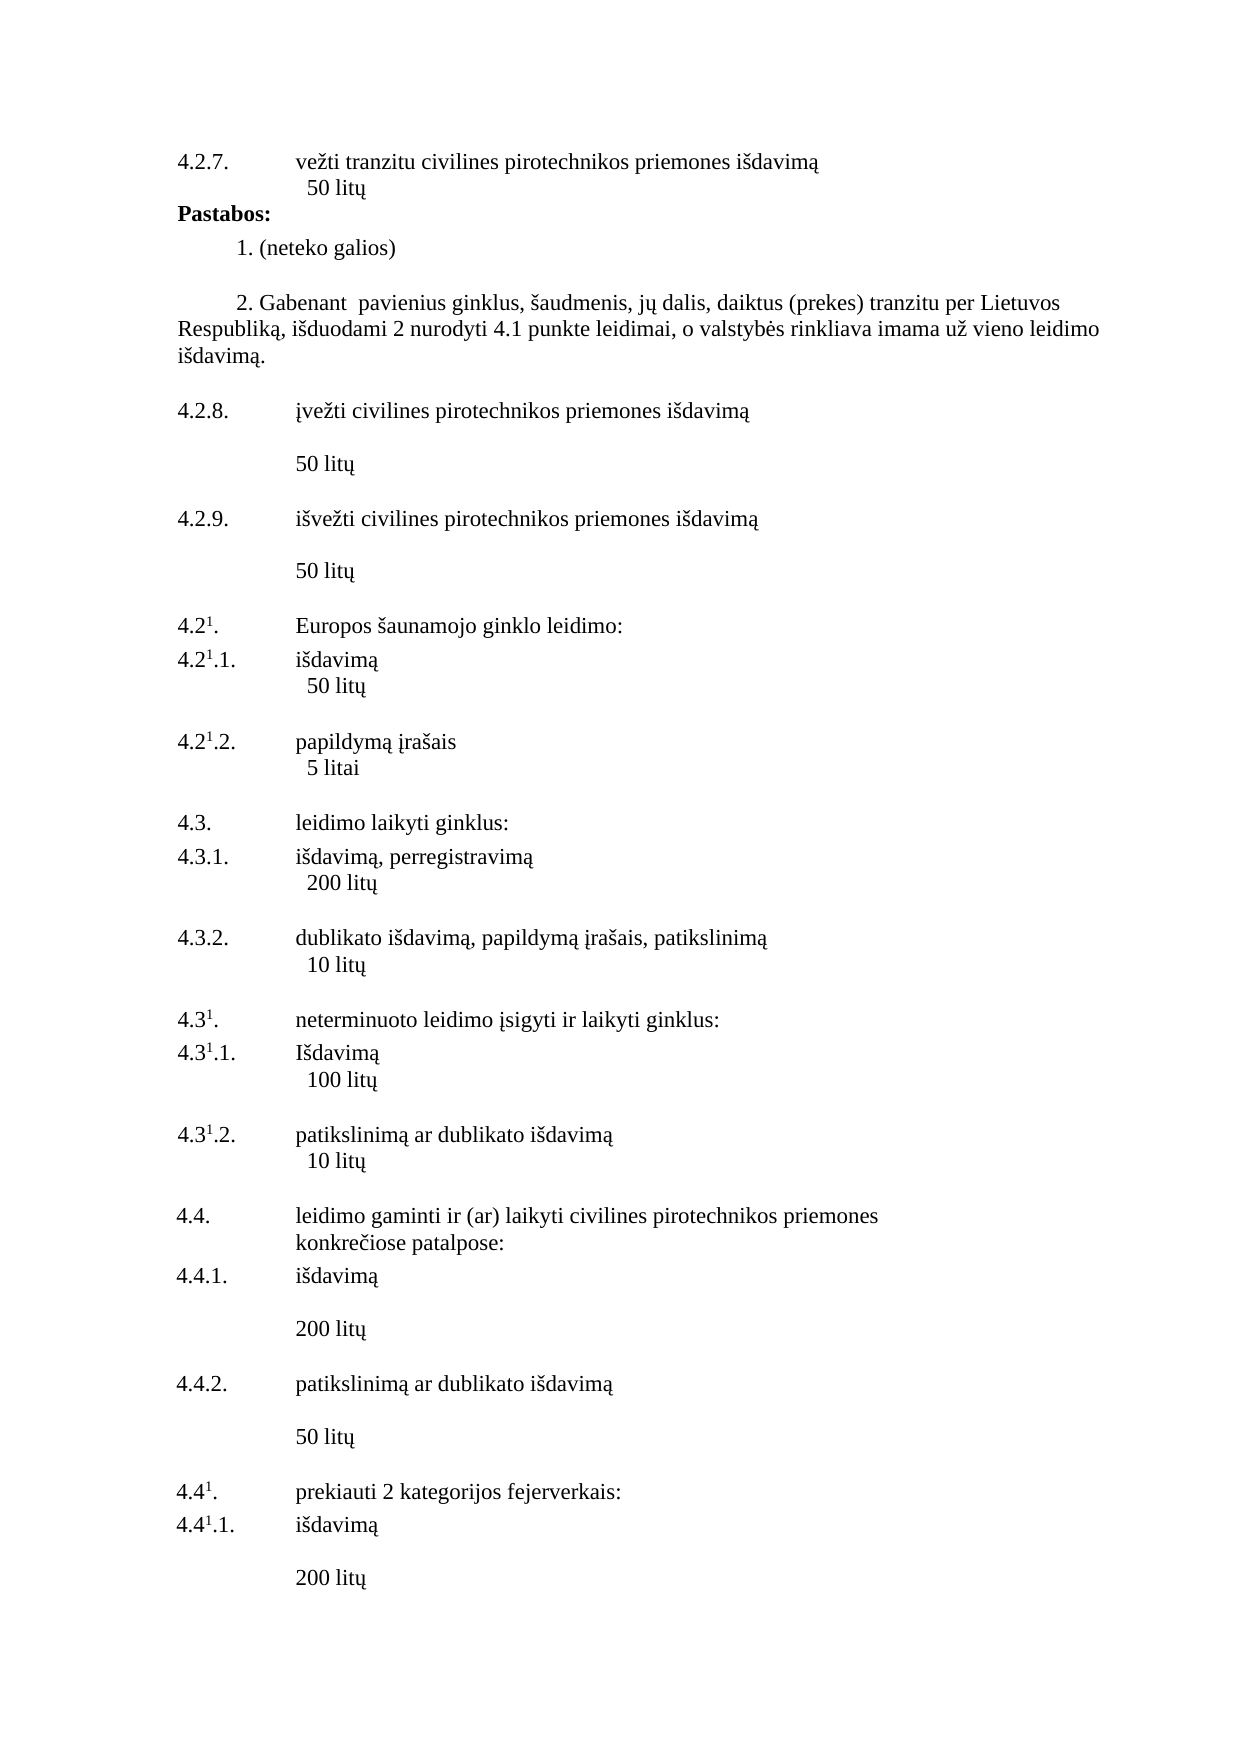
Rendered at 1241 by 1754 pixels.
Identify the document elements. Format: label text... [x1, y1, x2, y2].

text 4.3.2. dublikato išdavimą, papildymą įrašais, patikslinimą 10 litų [177, 924, 930, 977]
text 4.2.7. vežti tranzitu civilines pirotechnikos priemones išdavimą 50 litų [177, 148, 930, 200]
text 4.41.1. išdavimą 200 litų [176, 1512, 930, 1591]
text 4.4. leidimo gaminti ir (ar) laikyti civilines pirotechnikos priemones [176, 1202, 930, 1229]
text konkrečiose patalpose: [176, 1229, 930, 1255]
text išdavimą. [177, 342, 1122, 368]
text 4.21.1. išdavimą 50 litų [177, 646, 930, 699]
text 4.2.8. įvežti civilines pirotechnikos priemones išdavimą 50 litų [177, 397, 930, 476]
text 4.31. neterminuoto leidimo įsigyti ir laikyti ginklus: [177, 1006, 930, 1032]
text 4.3.1. išdavimą, perregistravimą 200 litų [177, 843, 930, 896]
text 4.31.1. Išdavimą 100 litų [177, 1039, 930, 1092]
text 2. Gabenant pavienius ginklus, šaudmenis, jų dalis, daiktus (prekes) tranzitu per Lietuvos [236, 289, 1122, 316]
text 4.4.2. patikslinimą ar dublikato išdavimą 50 litų [176, 1370, 930, 1449]
text 4.3. leidimo laikyti ginklus: [177, 809, 930, 836]
text 1. (neteko galios) [236, 234, 1122, 260]
text 4.2.9. išvežti civilines pirotechnikos priemones išdavimą 50 litų [177, 505, 930, 584]
text 4.41. prekiauti 2 kategorijos fejerverkais: [176, 1478, 930, 1504]
text 4.4.1. išdavimą 200 litų [176, 1262, 930, 1341]
text 4.21.2. papildymą įrašais 5 litai [177, 728, 930, 780]
text 4.31.2. patikslinimą ar dublikato išdavimą 10 litų [177, 1121, 930, 1173]
text Respubliką, išduodami 2 nurodyti 4.1 punkte leidimai, o valstybės rinkliava imama už vieno leidimo [177, 316, 1122, 342]
text 4.21. Europos šaunamojo ginklo leidimo: [177, 613, 930, 639]
text Pastabos: [177, 200, 930, 227]
